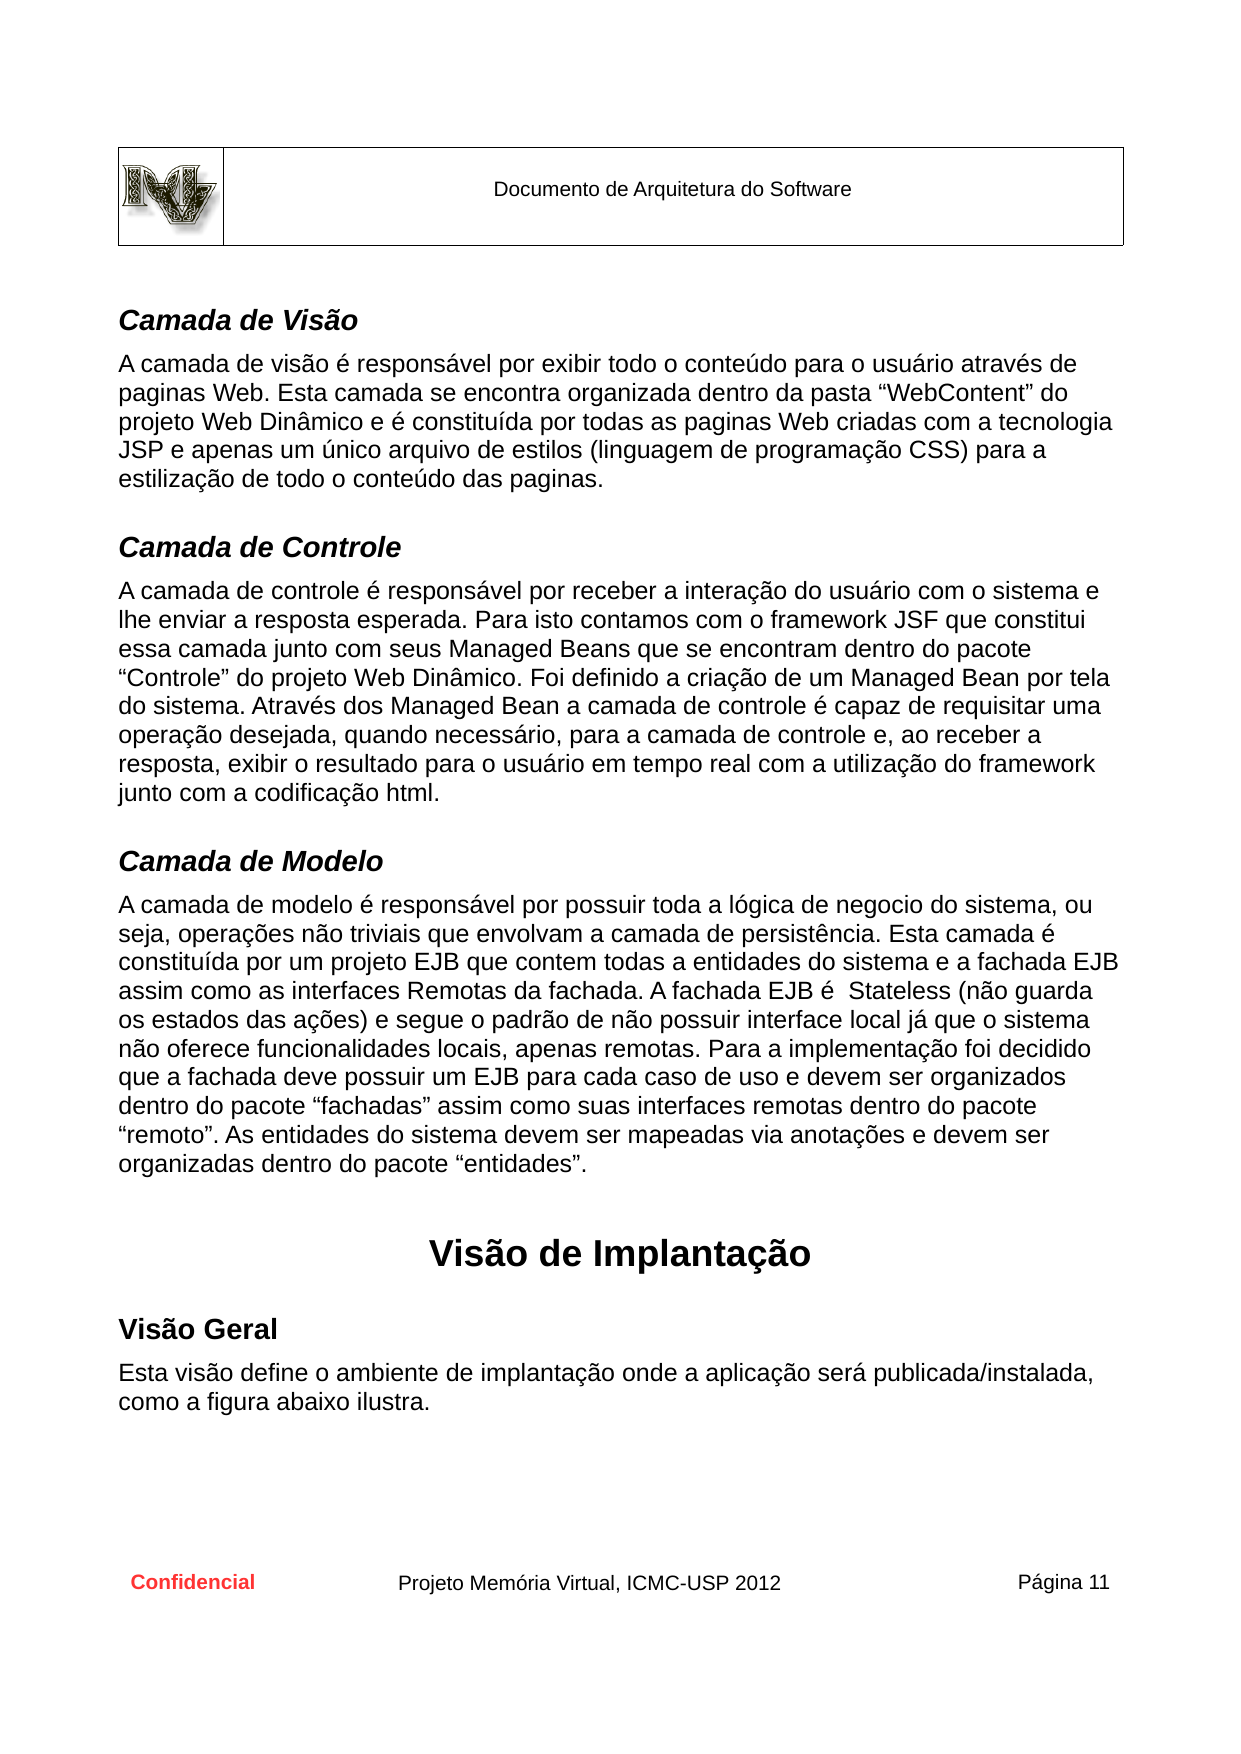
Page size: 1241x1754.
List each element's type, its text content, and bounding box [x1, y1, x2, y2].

text Esta visão define o ambiente de implantação onde a aplicação será publicada/instalada, como a figura abaixo ilustra. [118, 1358, 1122, 1415]
subtitle Visão de Implantação [118, 1231, 1122, 1274]
subtitle Visão Geral [118, 1312, 1122, 1345]
subtitle Camada de Modelo [118, 844, 1122, 877]
picture [116, 151, 220, 239]
subtitle Camada de Controle [118, 530, 1122, 564]
text A camada de visão é responsável por exibir todo o conteúdo para o usuário através de paginas Web. Esta camada se encontra organizada dentro da pasta “WebContent” do projeto Web Dinâmico e é constituída por todas as paginas Web criadas com a tecnologia JSP e apenas um único arquivo de estilos (linguagem de programação CSS) para a estilização de todo o conteúdo das paginas. [118, 349, 1122, 493]
text A camada de modelo é responsável por possuir toda a lógica de negocio do sistema, ou seja, operações não triviais que envolvam a camada de persistência. Esta camada é constituída por um projeto EJB que contem todas a entidades do sistema e a fachada EJB assim como as interfaces Remotas da fachada. A fachada EJB é Stateless (não guarda os estados das ações) e segue o padrão de não possuir interface local já que o sistema não oferece funcionalidades locais, apenas remotas. Para a implementação foi decidido que a fachada deve possuir um EJB para cada caso de uso e devem ser organizados dentro do pacote “fachadas” assim como suas interfaces remotas dentro do pacote “remoto”. As entidades do sistema devem ser mapeadas via anotações e devem ser organizadas dentro do pacote “entidades”. [118, 890, 1122, 1177]
subtitle Camada de Visão [118, 303, 1122, 337]
text A camada de controle é responsável por receber a interação do usuário com o sistema e lhe enviar a resposta esperada. Para isto contamos com o framework JSF que constitui essa camada junto com seus Managed Beans que se encontram dentro do pacote “Controle” do projeto Web Dinâmico. Foi definido a criação de um Managed Bean por tela do sistema. Através dos Managed Bean a camada de controle é capaz de requisitar uma operação desejada, quando necessário, para a camada de controle e, ao receber a resposta, exibir o resultado para o usuário em tempo real com a utilização do framework junto com a codificação html. [118, 576, 1122, 806]
